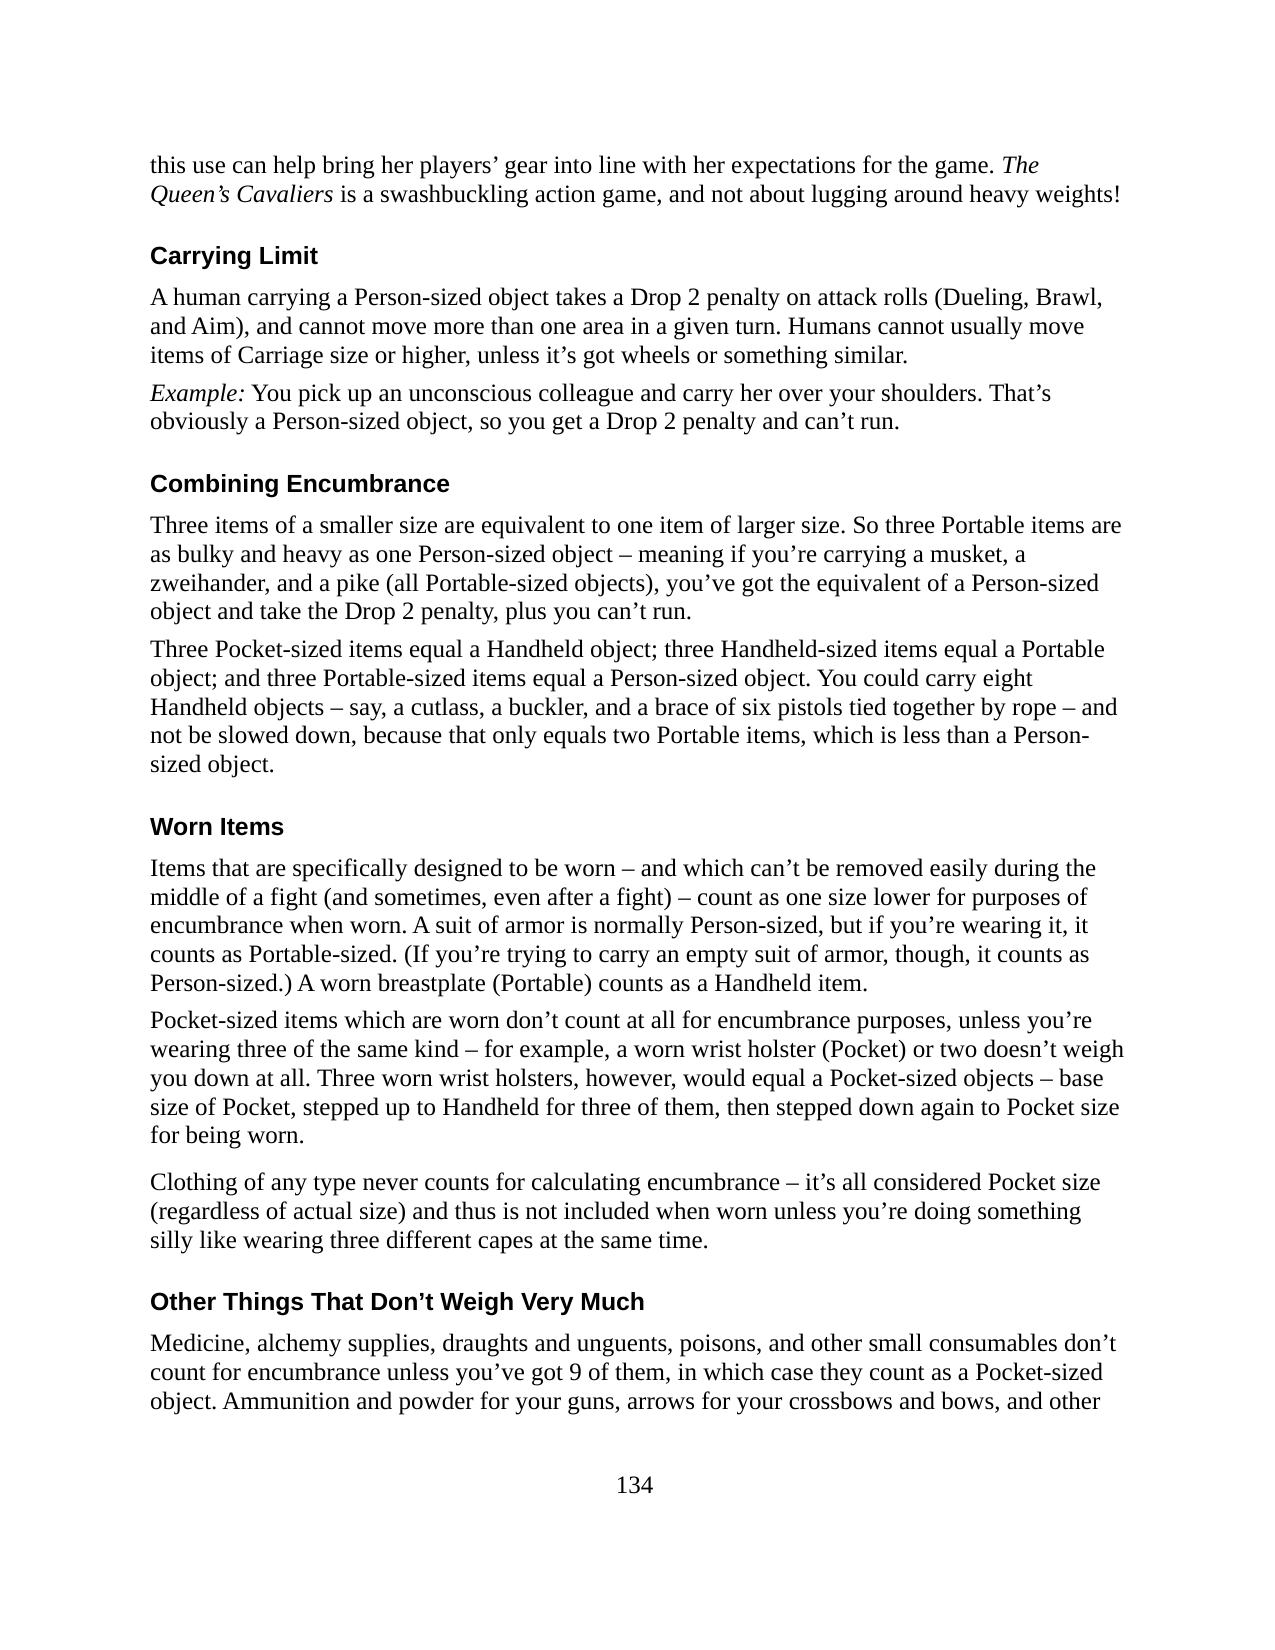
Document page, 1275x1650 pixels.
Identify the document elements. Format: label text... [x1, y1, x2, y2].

text Example: You pick up an unconscious colleague and carry her over your shoulders. That’s obviously a Person-sized object, so you get a Drop 2 penalty and can’t run. [150, 378, 1125, 435]
text Three Pocket-sized items equal a Handheld object; three Handheld-sized items equal a Portable object; and three Portable-sized items equal a Person-sized object. You could carry eight Handheld objects – say, a cutlass, a buckler, and a brace of six pistols tied together by rope – and not be slowed down, because that only equals two Portable items, which is less than a Person-sized object. [150, 634, 1125, 778]
subtitle Carrying Limit [150, 241, 1125, 270]
text Pocket-sized items which are worn don’t count at all for encumbrance purposes, unless you’re wearing three of the same kind – for example, a worn wrist holster (Pocket) or two doesn’t weigh you down at all. Three worn wrist holsters, however, would equal a Pocket-sized objects – base size of Pocket, stepped up to Handheld for three of them, then stepped down again to Pocket size for being worn. [150, 1006, 1125, 1149]
text A human carrying a Person-sized object takes a Drop 2 penalty on attack rolls (Dueling, Brawl, and Aim), and cannot move more than one area in a given turn. Humans cannot usually move items of Carriage size or higher, unless it’s got wheels or something similar. [150, 282, 1125, 369]
text this use can help bring her players’ gear into line with her expectations for the game. The Queen’s Cavaliers is a swashbuckling action game, and not about lugging around heavy weights! [150, 150, 1125, 207]
text Three items of a smaller size are equivalent to one item of larger size. So three Portable items are as bulky and heavy as one Person-sized object – meaning if you’re carrying a musket, a zweihander, and a pike (all Portable-sized objects), you’ve got the equivalent of a Person-sized object and take the Drop 2 penalty, plus you can’t run. [150, 510, 1125, 625]
subtitle Other Things That Don’t Weigh Very Much [150, 1287, 1125, 1316]
subtitle Combining Encumbrance [150, 469, 1125, 498]
text Items that are specifically designed to be worn – and which can’t be removed easily during the middle of a fight (and sometimes, even after a fight) – count as one size lower for purposes of encumbrance when worn. A suit of armor is normally Person-sized, but if you’re wearing it, it counts as Portable-sized. (If you’re trying to carry an empty suit of armor, though, it counts as Person-sized.) A worn breastplate (Portable) counts as a Handheld item. [150, 853, 1125, 997]
text Medicine, alchemy supplies, draughts and unguents, poisons, and other small consumables don’t count for encumbrance unless you’ve got 9 of them, in which case they count as a Pocket-sized object. Ammunition and powder for your guns, arrows for your crossbows and bows, and other [150, 1328, 1125, 1415]
subtitle Worn Items [150, 812, 1125, 840]
text Clothing of any type never counts for calculating encumbrance – it’s all considered Pocket size (regardless of actual size) and thus is not included when worn unless you’re doing something silly like wearing three different capes at the same time. [150, 1167, 1125, 1253]
